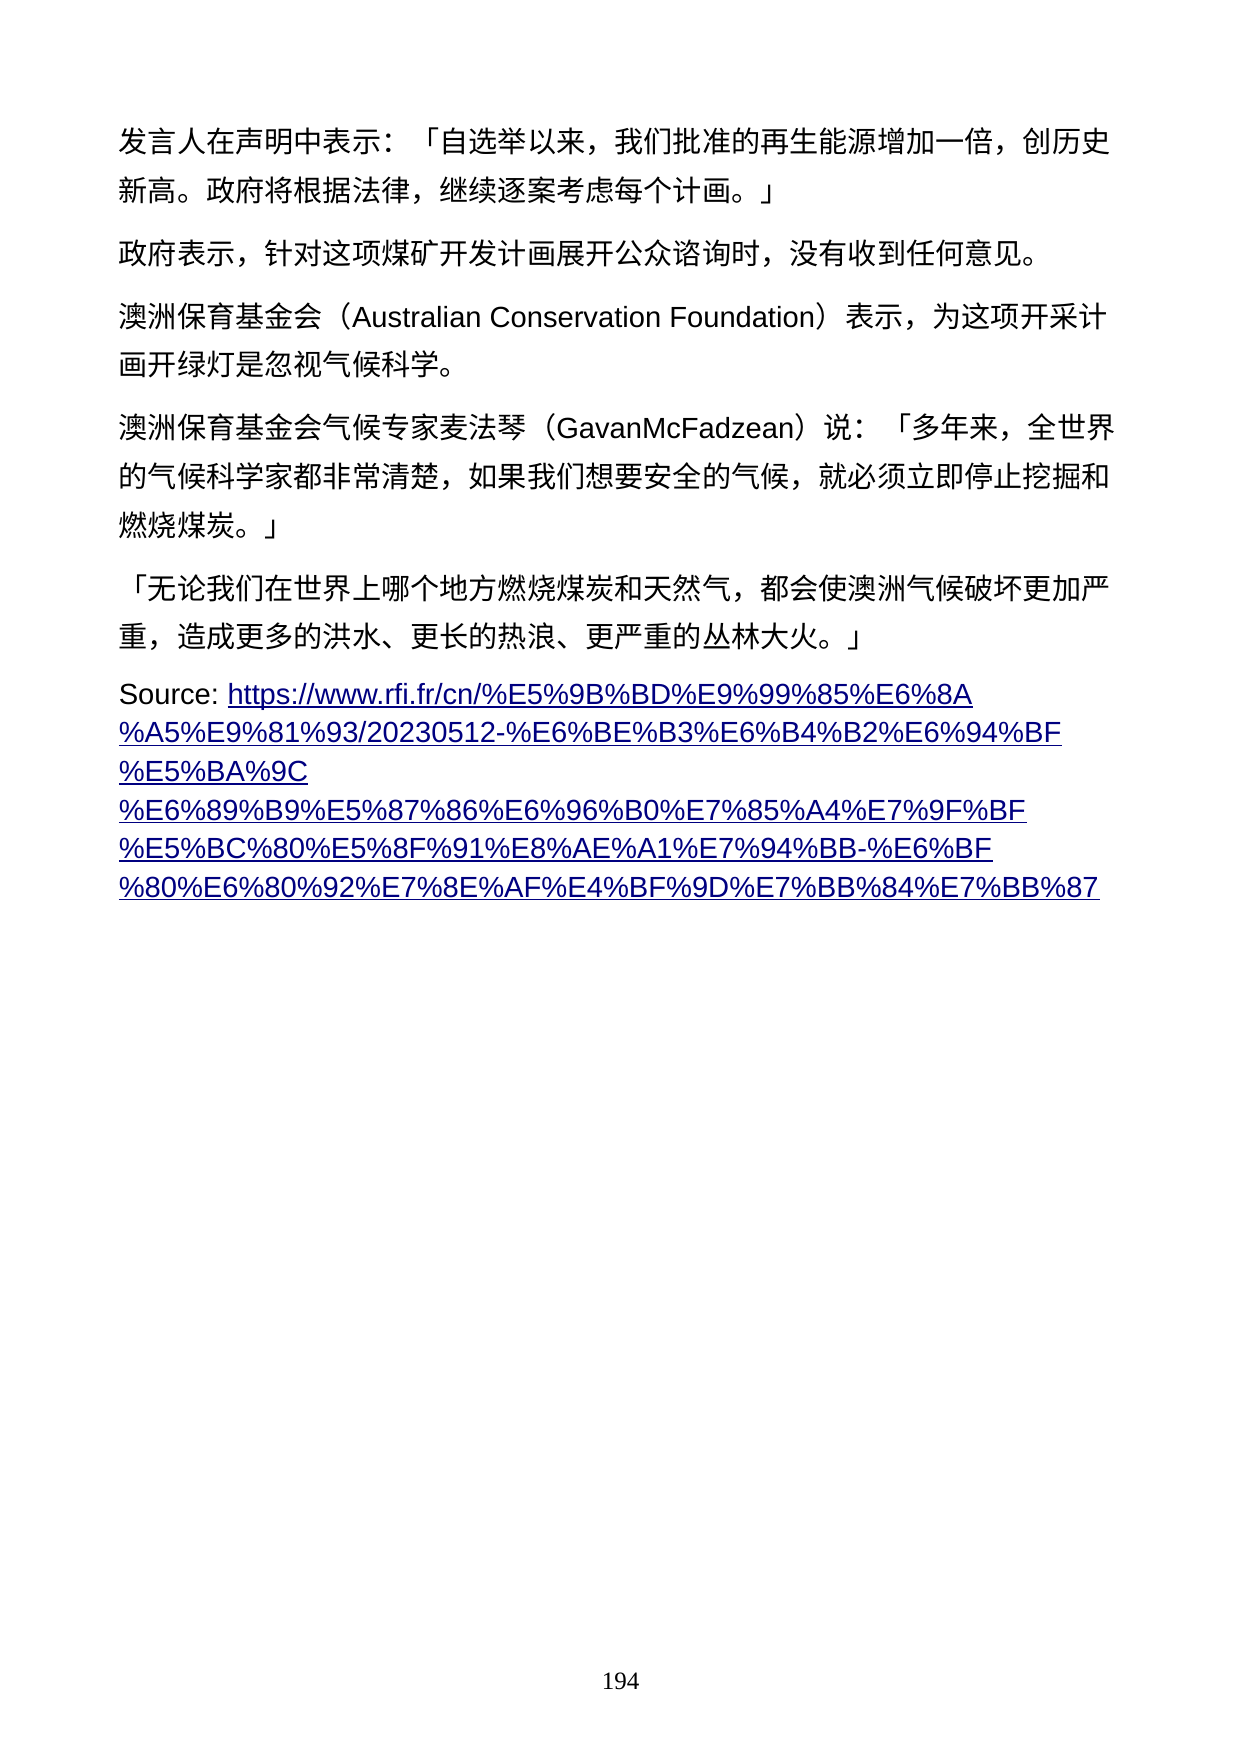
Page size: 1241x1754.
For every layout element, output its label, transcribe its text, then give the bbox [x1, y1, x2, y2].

text Source: https://www.rfi.fr/cn/%E5%9B%BD%E9%99%85%E6%8A%A5%E9%81%93/20230512-%E6%BE%B3%E6%B4%B2%E6%94%BF%E5%BA%9C%E6%89%B9%E5%87%86%E6%96%B0%E7%85%A4%E7%9F%BF%E5%BC%80%E5%8F%91%E8%AE%A1%E7%94%BB-%E6%BF%80%E6%80%92%E7%8E%AF%E4%BF%9D%E7%BB%84%E7%BB%87 [118, 677, 1122, 903]
text 澳洲保育基金会气候专家麦法琴（GavanMcFadzean）说：「多年来，全世界的气候科学家都非常清楚，如果我们想要安全的气候，就必须立即停止挖掘和燃烧煤炭。」 [118, 405, 1122, 544]
text 澳洲保育基金会（Australian Conservation Foundation）表示，为这项开采计画开绿灯是忽视气候科学。 [118, 293, 1122, 384]
text 政府表示，针对这项煤矿开发计画展开公众谘询时，没有收到任何意见。 [118, 230, 1122, 272]
text 发言人在声明中表示：「自选举以来，我们批准的再生能源增加一倍，创历史新高。政府将根据法律，继续逐案考虑每个计画。」 [118, 118, 1122, 209]
text 「无论我们在世界上哪个地方燃烧煤炭和天然气，都会使澳洲气候破坏更加严重，造成更多的洪水、更长的热浪、更严重的丛林大火。」 [118, 565, 1122, 656]
